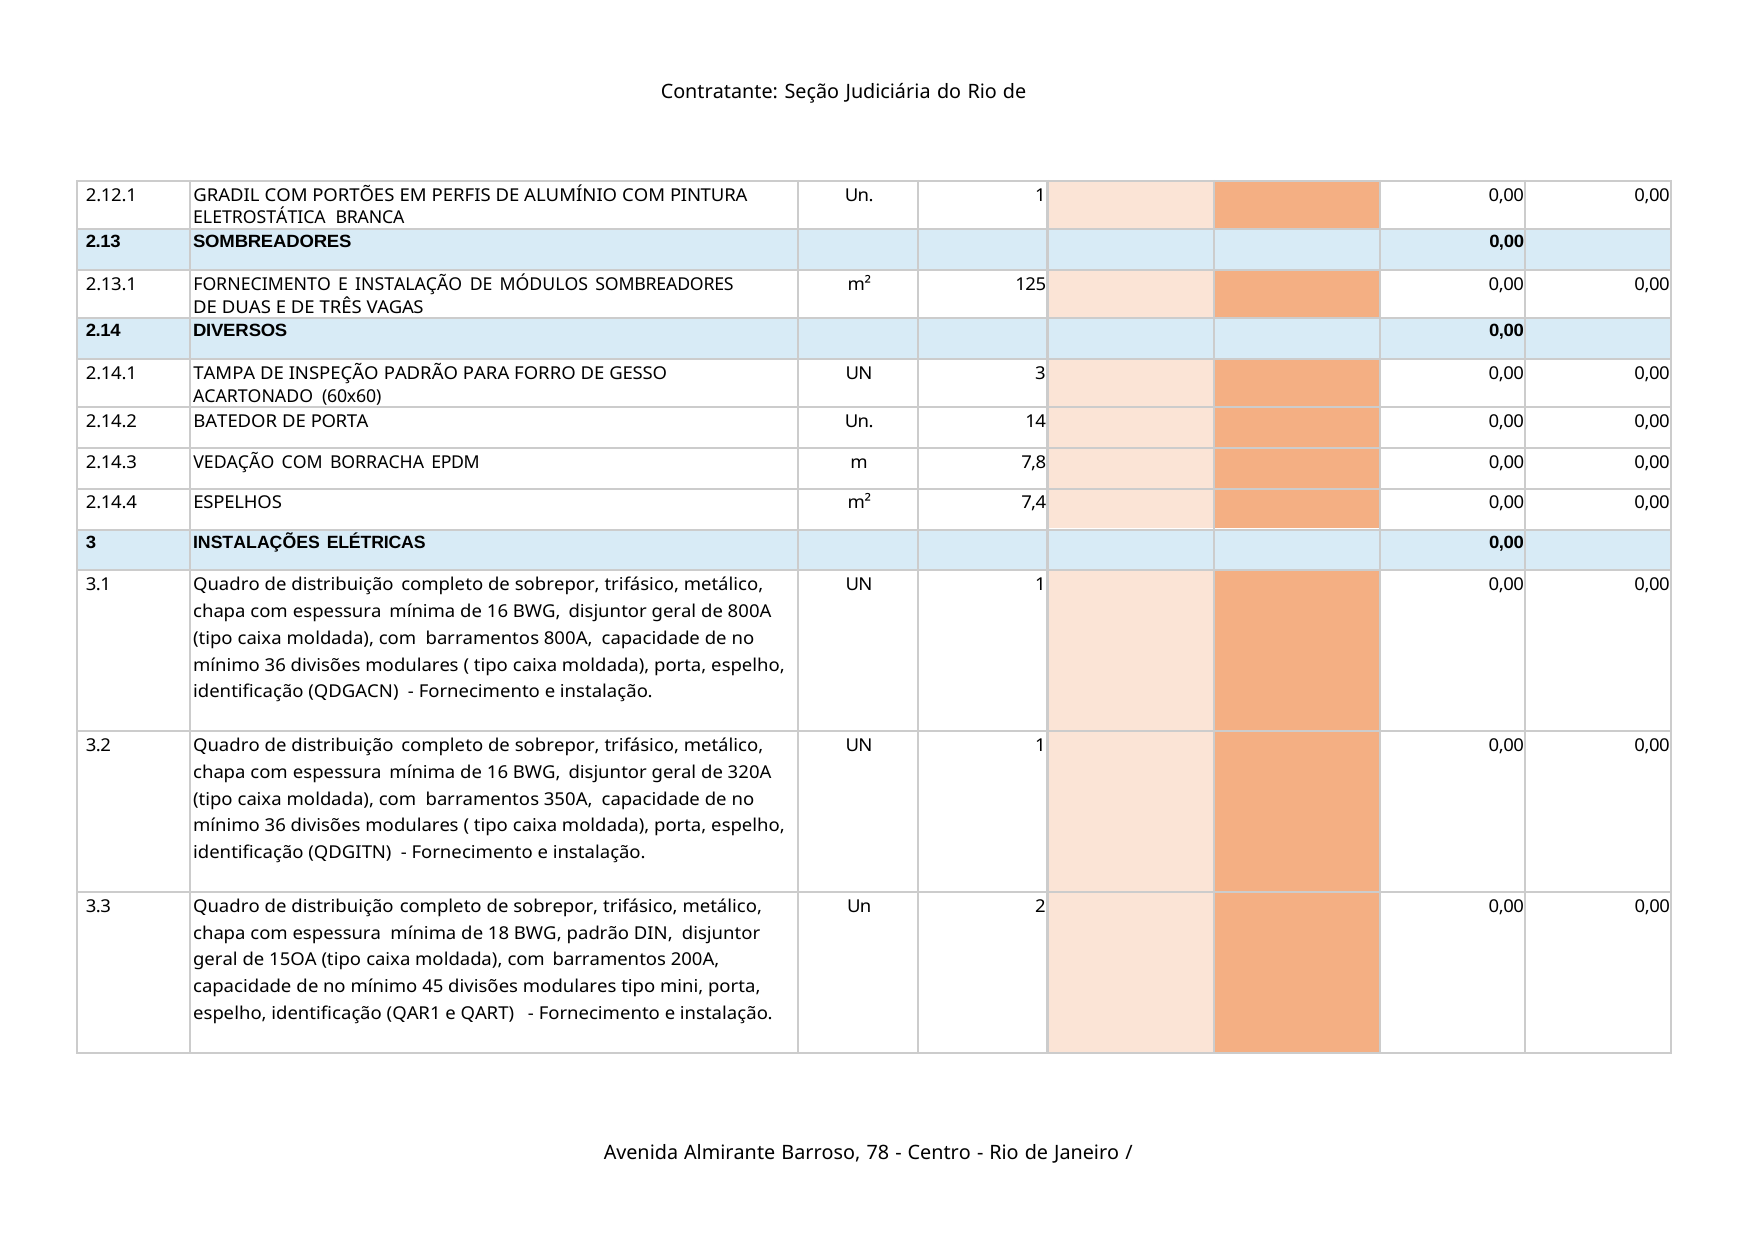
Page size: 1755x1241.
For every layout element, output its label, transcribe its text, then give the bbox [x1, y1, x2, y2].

table_cell Quadro de distribuição completo de sobrepor, trifásico, metálico, chapa com espessura mínima de 16 BWG, disjuntor geral de 320A (tipo caixa moldada), com barramentos 350A, capacidade de no mínimo 36 divisões modulares ( tipo caixa moldada), porta, espelho, identificação (QDGITN) - Fornecimento e instalação. [191, 732, 797, 891]
table_cell [1215, 490, 1379, 528]
table_cell 0,00 [1381, 732, 1524, 891]
table_cell 7,8 [919, 449, 1046, 488]
table_cell Quadro de distribuição completo de sobrepor, trifásico, metálico, chapa com espessura mínima de 16 BWG, disjuntor geral de 800A (tipo caixa moldada), com barramentos 800A, capacidade de no mínimo 36 divisões modulares ( tipo caixa moldada), porta, espelho, identificação (QDGACN) - Fornecimento e instalação. [191, 571, 797, 730]
table_cell [919, 531, 1046, 569]
table_cell INSTALAÇÕES ELÉTRICAS [191, 531, 797, 569]
table_cell 0,00 [1381, 893, 1524, 1052]
table_cell [1215, 319, 1379, 358]
table_cell 0,00 [1381, 408, 1524, 447]
table_cell [1049, 319, 1213, 358]
table_header 0,00 [1526, 182, 1670, 228]
table_cell [1049, 893, 1213, 1052]
table_cell 0,00 [1526, 490, 1670, 528]
table_cell [1215, 893, 1379, 1052]
table_cell 3 [919, 360, 1046, 406]
table_cell 1 [919, 732, 1046, 891]
table_cell UN [799, 732, 917, 891]
table_cell [799, 230, 917, 269]
table_cell 0,00 [1526, 732, 1670, 891]
table_cell [1526, 230, 1670, 269]
table_cell 0,00 [1381, 271, 1524, 317]
table_header 0,00 [1381, 182, 1524, 228]
table_cell 0,00 [1526, 893, 1670, 1052]
table_cell [1215, 571, 1379, 730]
table_header Un. [799, 182, 917, 228]
table_cell 0,00 [1381, 571, 1524, 730]
table_cell TAMPA DE INSPEÇÃO PADRÃO PARA FORRO DE GESSO ACARTONADO (60x60) [191, 360, 797, 406]
table_cell 3 [78, 531, 189, 569]
table_cell 7,4 [919, 490, 1046, 528]
table_cell UN [799, 360, 917, 406]
table_cell BATEDOR DE PORTA [191, 408, 797, 447]
table_header GRADIL COM PORTÕES EM PERFIS DE ALUMÍNIO COM PINTURA ELETROSTÁTICA BRANCA [191, 182, 797, 228]
table_cell 2.14.4 [78, 490, 189, 528]
table_cell [1049, 490, 1213, 528]
table_header [1049, 182, 1213, 228]
table_cell 2 [919, 893, 1046, 1052]
table_cell m² [799, 271, 917, 317]
table_cell [919, 319, 1046, 358]
table_cell 3.2 [78, 732, 189, 891]
table_cell [799, 531, 917, 569]
table_cell [1215, 449, 1379, 488]
table_cell 0,00 [1381, 531, 1524, 569]
table_cell [1049, 571, 1213, 730]
table_cell Un. [799, 408, 917, 447]
table_cell Quadro de distribuição completo de sobrepor, trifásico, metálico, chapa com espessura mínima de 18 BWG, padrão DIN, disjuntor geral de 15OA (tipo caixa moldada), com barramentos 200A, capacidade de no mínimo 45 divisões modulares tipo mini, porta, espelho, identificação (QAR1 e QART) - Fornecimento e instalação. [191, 893, 797, 1052]
table_cell [1049, 449, 1213, 488]
table_cell 2.13 [78, 230, 189, 269]
table_cell [1215, 732, 1379, 891]
table_cell 0,00 [1381, 490, 1524, 528]
table_cell 0,00 [1526, 271, 1670, 317]
table_header [1215, 182, 1379, 228]
table_cell 2.14.3 [78, 449, 189, 488]
table_cell [1049, 360, 1213, 406]
table_cell 0,00 [1381, 319, 1524, 358]
table_cell [1526, 531, 1670, 569]
table_cell [799, 319, 917, 358]
table_cell m² [799, 490, 917, 528]
table_cell 0,00 [1381, 230, 1524, 269]
table_cell [1049, 732, 1213, 891]
table_cell [1049, 408, 1213, 447]
table_cell SOMBREADORES [191, 230, 797, 269]
table_cell 2.14.1 [78, 360, 189, 406]
table_cell FORNECIMENTO E INSTALAÇÃO DE MÓDULOS SOMBREADORES DE DUAS E DE TRÊS VAGAS [191, 271, 797, 317]
table_cell [1215, 271, 1379, 317]
table_cell 0,00 [1526, 449, 1670, 488]
table_cell 14 [919, 408, 1046, 447]
table_header 2.12.1 [78, 182, 189, 228]
table_cell 3.3 [78, 893, 189, 1052]
table_cell [1215, 531, 1379, 569]
table_cell 0,00 [1526, 360, 1670, 406]
table_cell [1215, 360, 1379, 406]
table_cell m [799, 449, 917, 488]
table_cell 3.1 [78, 571, 189, 730]
table_header 1 [919, 182, 1046, 228]
table_cell 0,00 [1381, 360, 1524, 406]
table_cell [1215, 230, 1379, 269]
table_cell [1526, 319, 1670, 358]
table_cell [1215, 408, 1379, 447]
table_cell UN [799, 571, 917, 730]
table_cell ESPELHOS [191, 490, 797, 528]
table_cell 2.14.2 [78, 408, 189, 447]
table_cell DIVERSOS [191, 319, 797, 358]
table_cell [1049, 271, 1213, 317]
table_cell [919, 230, 1046, 269]
table_cell 0,00 [1526, 408, 1670, 447]
table_cell Un [799, 893, 917, 1052]
table_cell VEDAÇÃO COM BORRACHA EPDM [191, 449, 797, 488]
table_cell 0,00 [1526, 571, 1670, 730]
table_cell [1049, 230, 1213, 269]
table_cell 2.14 [78, 319, 189, 358]
table_cell [1049, 531, 1213, 569]
table_cell 2.13.1 [78, 271, 189, 317]
table_cell 0,00 [1381, 449, 1524, 488]
table_cell 1 [919, 571, 1046, 730]
table_cell 125 [919, 271, 1046, 317]
